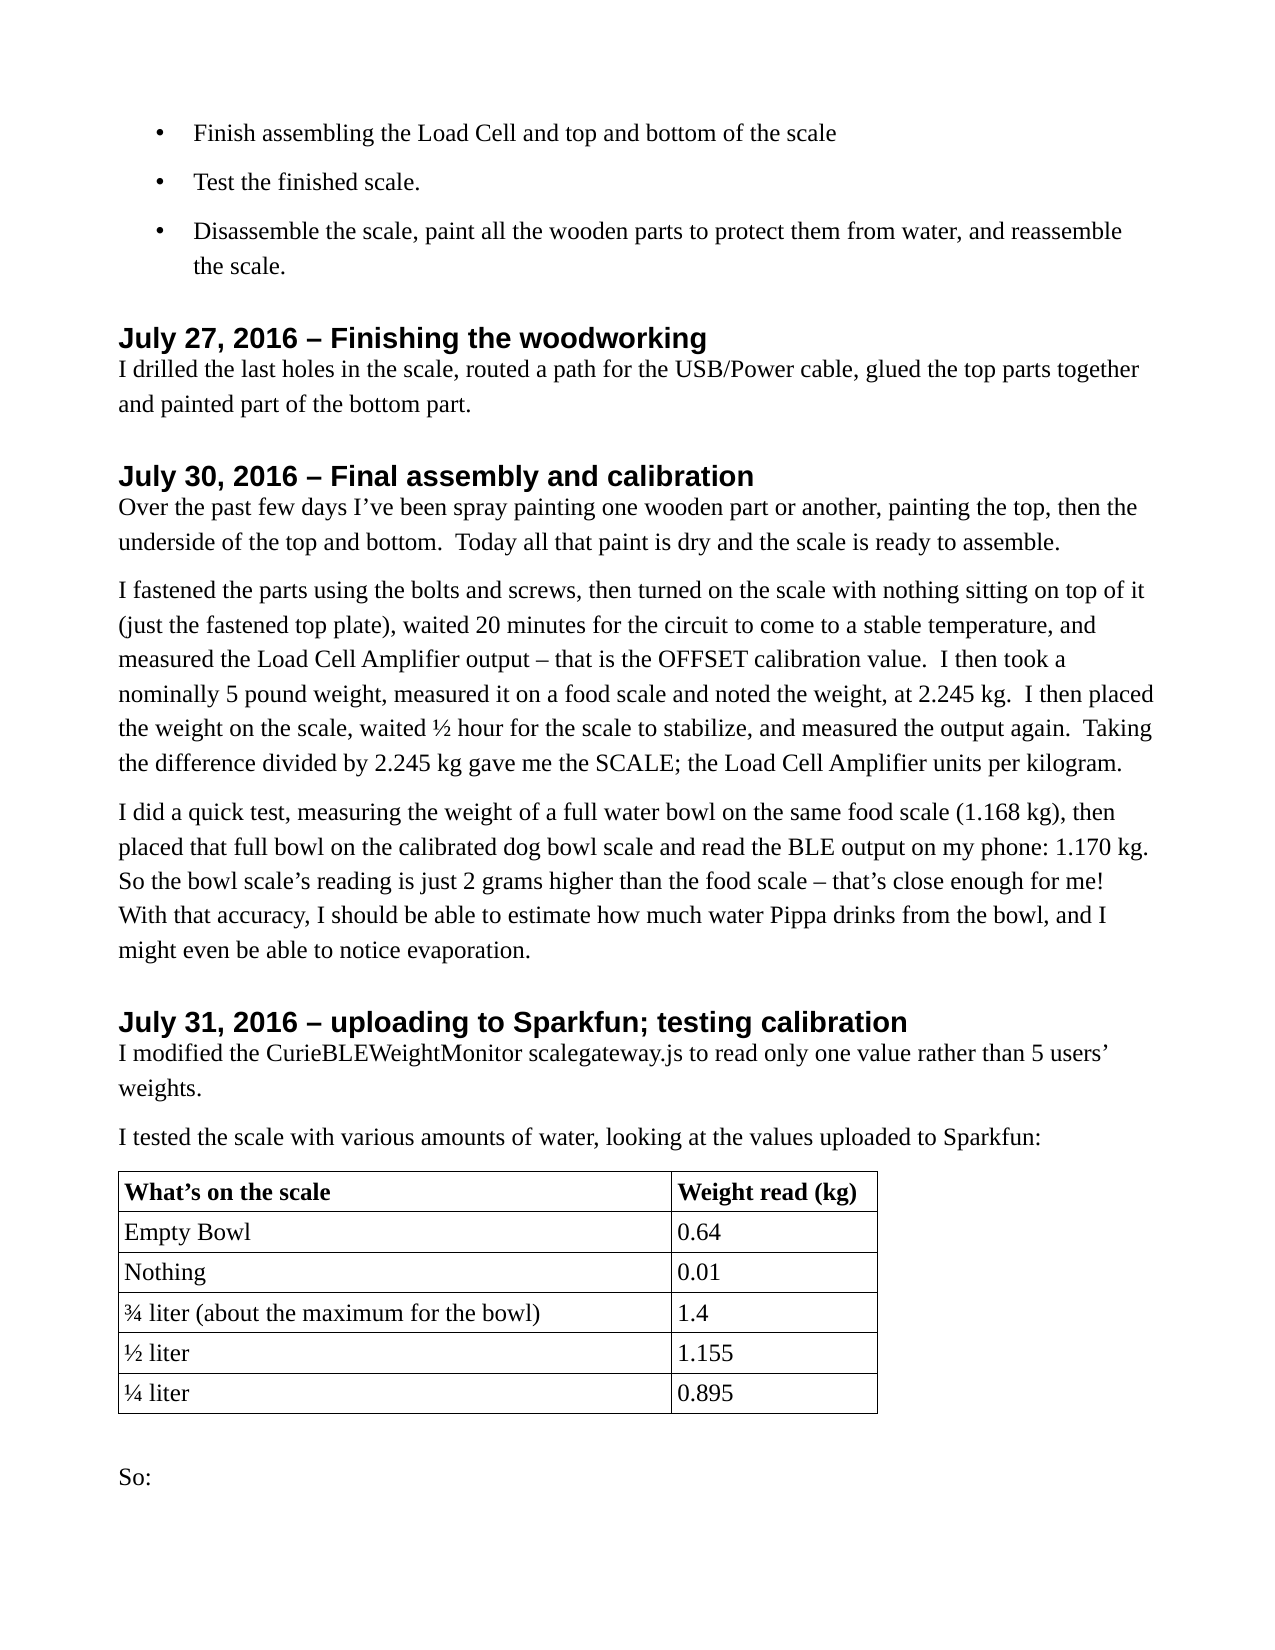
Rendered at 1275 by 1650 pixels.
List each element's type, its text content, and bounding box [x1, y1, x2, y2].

table_cell 0.64 [672, 1212, 877, 1252]
table_cell ¾ liter (about the maximum for the bowl) [119, 1293, 671, 1332]
table_cell 1.155 [672, 1333, 877, 1373]
text Over the past few days I’ve been spray painting one wooden part or another, painting the top, then the underside of the top and bottom. Today all that paint is dry and the scale is ready to assemble. [118, 492, 1157, 555]
text So: [118, 1462, 1157, 1491]
subtitle July 27, 2016 – Finishing the woodworking [118, 321, 1157, 354]
text I modified the CurieBLEWeightMonitor scalegateway.js to read only one value rather than 5 users’ weights. [118, 1038, 1157, 1102]
table_header Weight read (kg) [672, 1172, 877, 1211]
subtitle July 30, 2016 – Final assembly and calibration [118, 458, 1157, 492]
table_cell ½ liter [119, 1333, 671, 1373]
table_cell 1.4 [672, 1293, 877, 1332]
list Finish assembling the Load Cell and top and bottom of the scale [156, 118, 1157, 147]
table_cell Nothing [119, 1253, 671, 1292]
table_cell 0.01 [672, 1253, 877, 1292]
list Test the finished scale. [156, 167, 1157, 196]
table_header What’s on the scale [119, 1172, 671, 1211]
list Disassemble the scale, paint all the wooden parts to protect them from water, and reassemble the scale. [156, 216, 1157, 279]
text I tested the scale with various amounts of water, looking at the values uploaded to Sparkfun: [118, 1122, 1157, 1151]
table_cell ¼ liter [119, 1374, 671, 1413]
text I fastened the parts using the bolts and screws, then turned on the scale with nothing sitting on top of it (just the fastened top plate), waited 20 minutes for the circuit to come to a stable temperature, and measured the Load Cell Amplifier output – that is the OFFSET calibration value. I then took a nominally 5 pound weight, measured it on a food scale and noted the weight, at 2.245 kg. I then placed the weight on the scale, waited ½ hour for the scale to stabilize, and measured the output again. Taking the difference divided by 2.245 kg gave me the SCALE; the Load Cell Amplifier units per kilogram. [118, 576, 1157, 777]
text I did a quick test, measuring the weight of a full water bowl on the same food scale (1.168 kg), then placed that full bowl on the calibrated dog bowl scale and read the BLE output on my phone: 1.170 kg. So the bowl scale’s reading is just 2 grams higher than the food scale – that’s close enough for me! With that accuracy, I should be able to estimate how much water Pippa drinks from the bowl, and I might even be able to notice evaporation. [118, 797, 1157, 964]
subtitle July 31, 2016 – uploading to Sparkfun; testing calibration [118, 1005, 1157, 1038]
table_cell Empty Bowl [119, 1212, 671, 1252]
text I drilled the last holes in the scale, routed a path for the USB/Power cable, glued the top parts together and painted part of the bottom part. [118, 354, 1157, 417]
table_cell 0.895 [672, 1374, 877, 1413]
